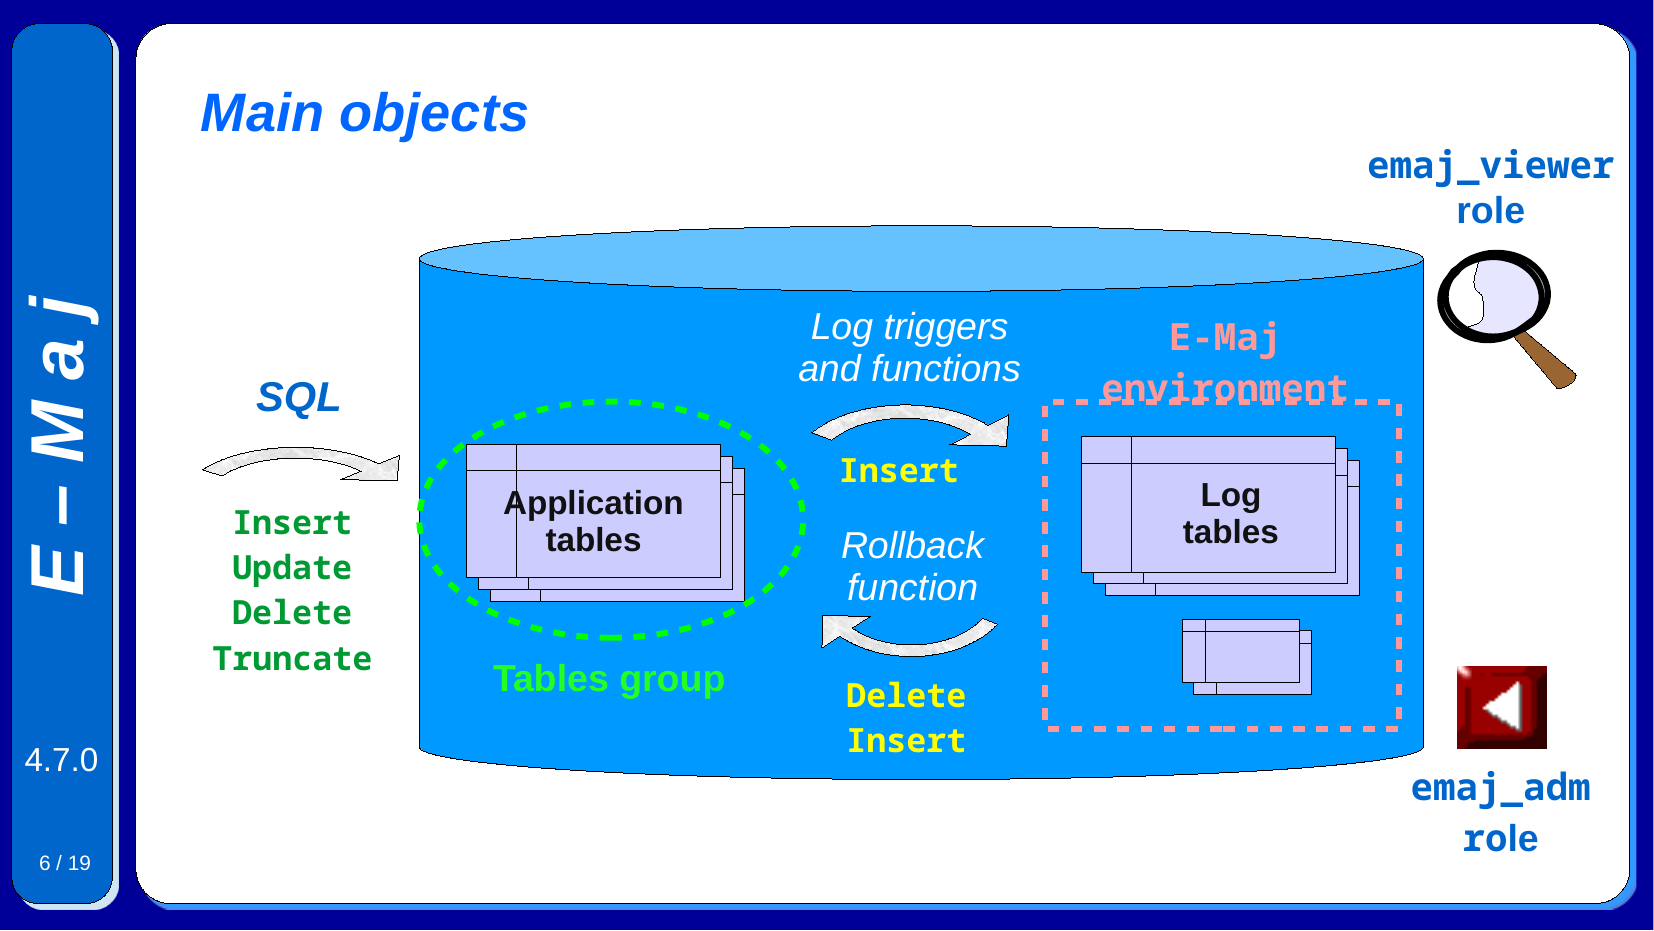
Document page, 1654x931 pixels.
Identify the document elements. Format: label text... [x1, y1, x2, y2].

picture [1457, 666, 1547, 749]
text_box Insert [817, 439, 981, 494]
text_box SQL [194, 366, 404, 428]
text_box Tables group [478, 649, 768, 707]
text_box Log tables [1138, 468, 1323, 561]
text_box [1440, 252, 1577, 389]
text_box [202, 447, 400, 481]
title Main objects [200, 34, 1575, 191]
text_box Delete Insert [802, 664, 1010, 759]
text_box emaj_viewer role [1352, 131, 1631, 233]
text_box Application tables [448, 476, 739, 569]
text_box Log triggers and functions [761, 298, 1058, 398]
text_box E-Maj environment [1086, 303, 1369, 406]
text_box Rollback function [755, 516, 1070, 616]
text_box Insert Update Delete Truncate [183, 491, 402, 661]
text_box [419, 260, 1424, 780]
text_box emaj_adm role [1395, 752, 1609, 859]
